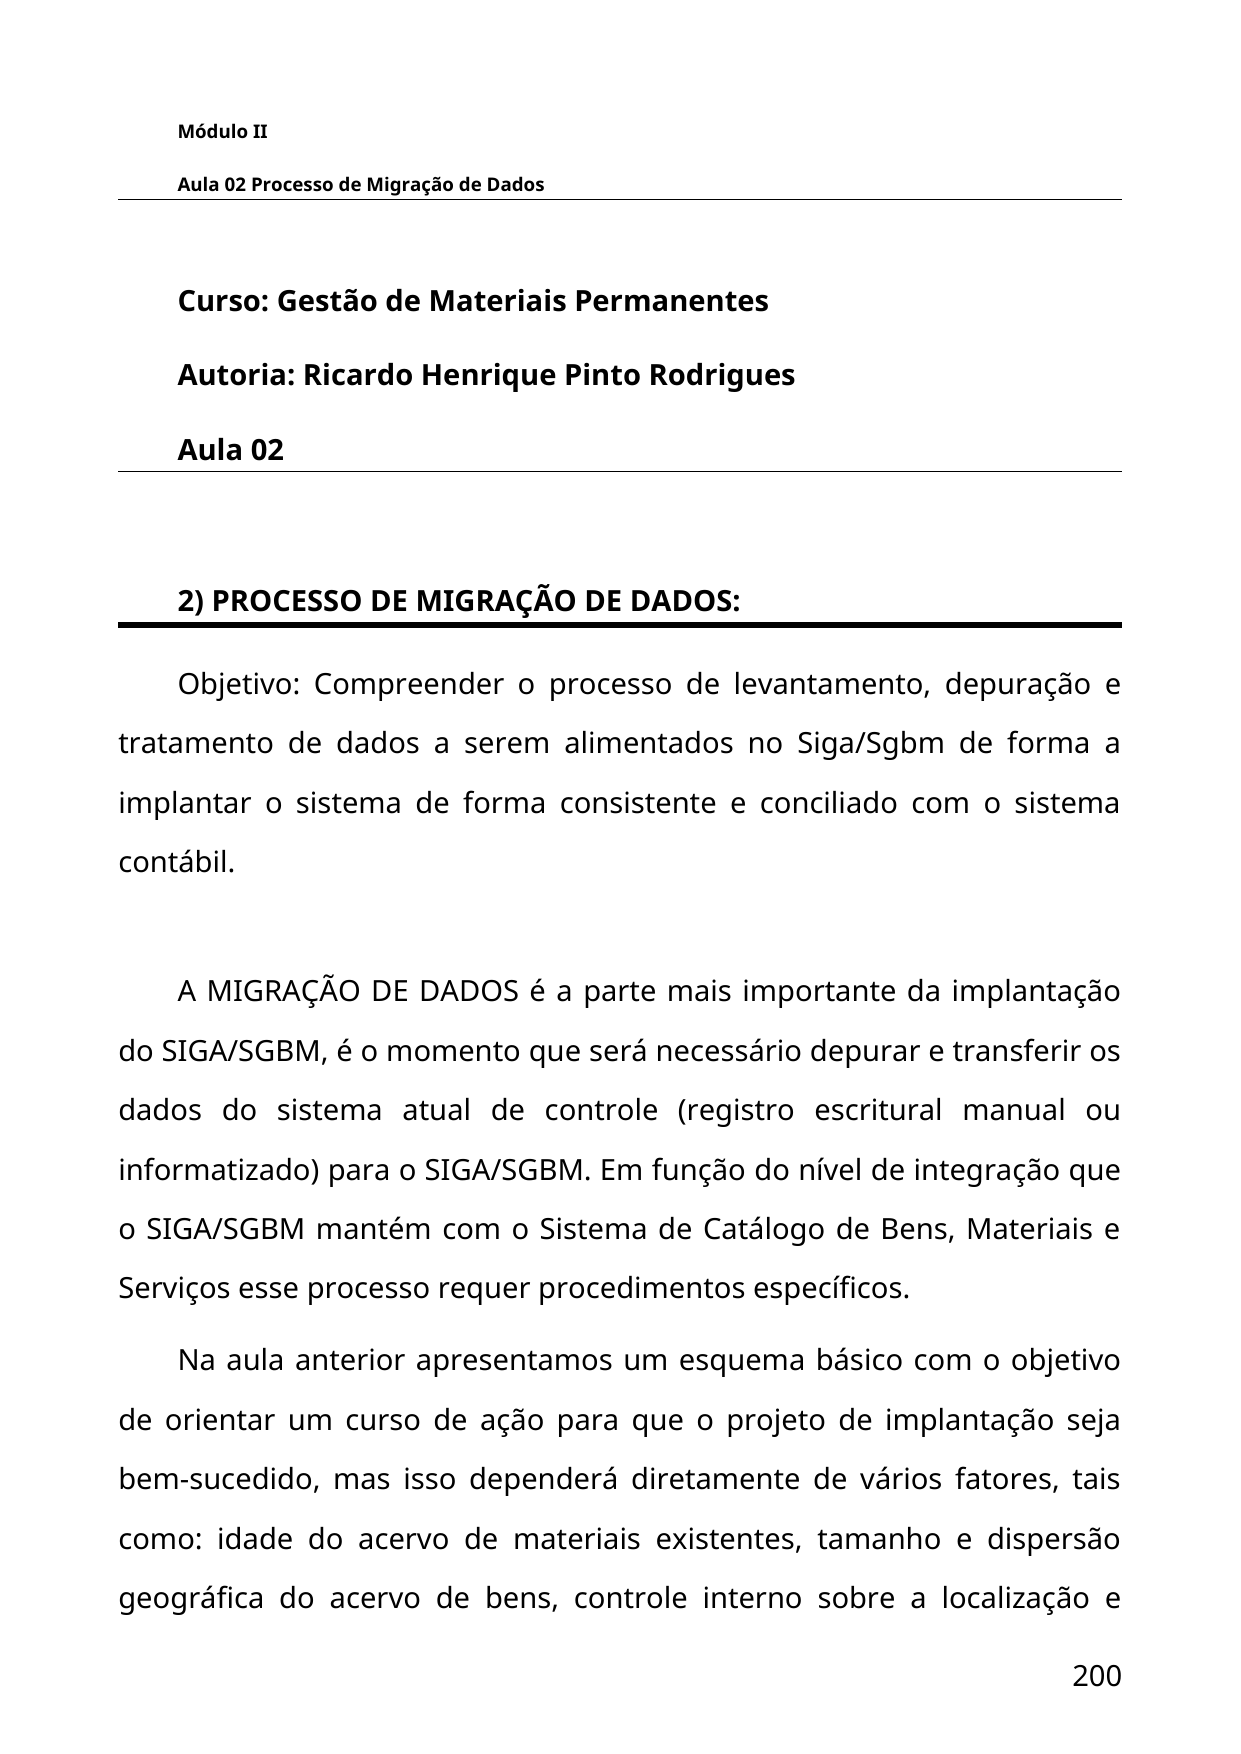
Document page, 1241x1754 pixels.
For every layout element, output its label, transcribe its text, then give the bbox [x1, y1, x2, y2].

text A MIGRAÇÃO DE DADOS é a parte mais importante da implantação do SIGA/SGBM, é o momento que será necessário depurar e transferir os dados do sistema atual de controle (registro escritural manual ou informatizado) para o SIGA/SGBM. Em função do nível de integração que o SIGA/SGBM mantém com o Sistema de Catálogo de Bens, Materiais e Serviços esse processo requer procedimentos específicos. [118, 970, 1122, 1307]
text Objetivo: Compreender o processo de levantamento, depuração e tratamento de dados a serem alimentados no Siga/Sgbm de forma a implantar o sistema de forma consistente e conciliado com o sistema contábil. [118, 663, 1122, 881]
text Autoria: Ricardo Henrique Pinto Rodrigues [118, 354, 1122, 394]
text 2) PROCESSO DE migração de dados: [118, 581, 1122, 622]
text Módulo II [118, 118, 1122, 144]
text Aula 02 [118, 429, 1122, 471]
text Aula 02 Processo de Migração de Dados [118, 171, 1122, 199]
text Curso: Gestão de Materiais Permanentes [118, 280, 1122, 320]
text Na aula anterior apresentamos um esquema básico com o objetivo de orientar um curso de ação para que o projeto de implantação seja bem-sucedido, mas isso dependerá diretamente de vários fatores, tais como: idade do acervo de materiais existentes, tamanho e dispersão geográfica do acervo de bens, controle interno sobre a localização e [118, 1340, 1122, 1617]
